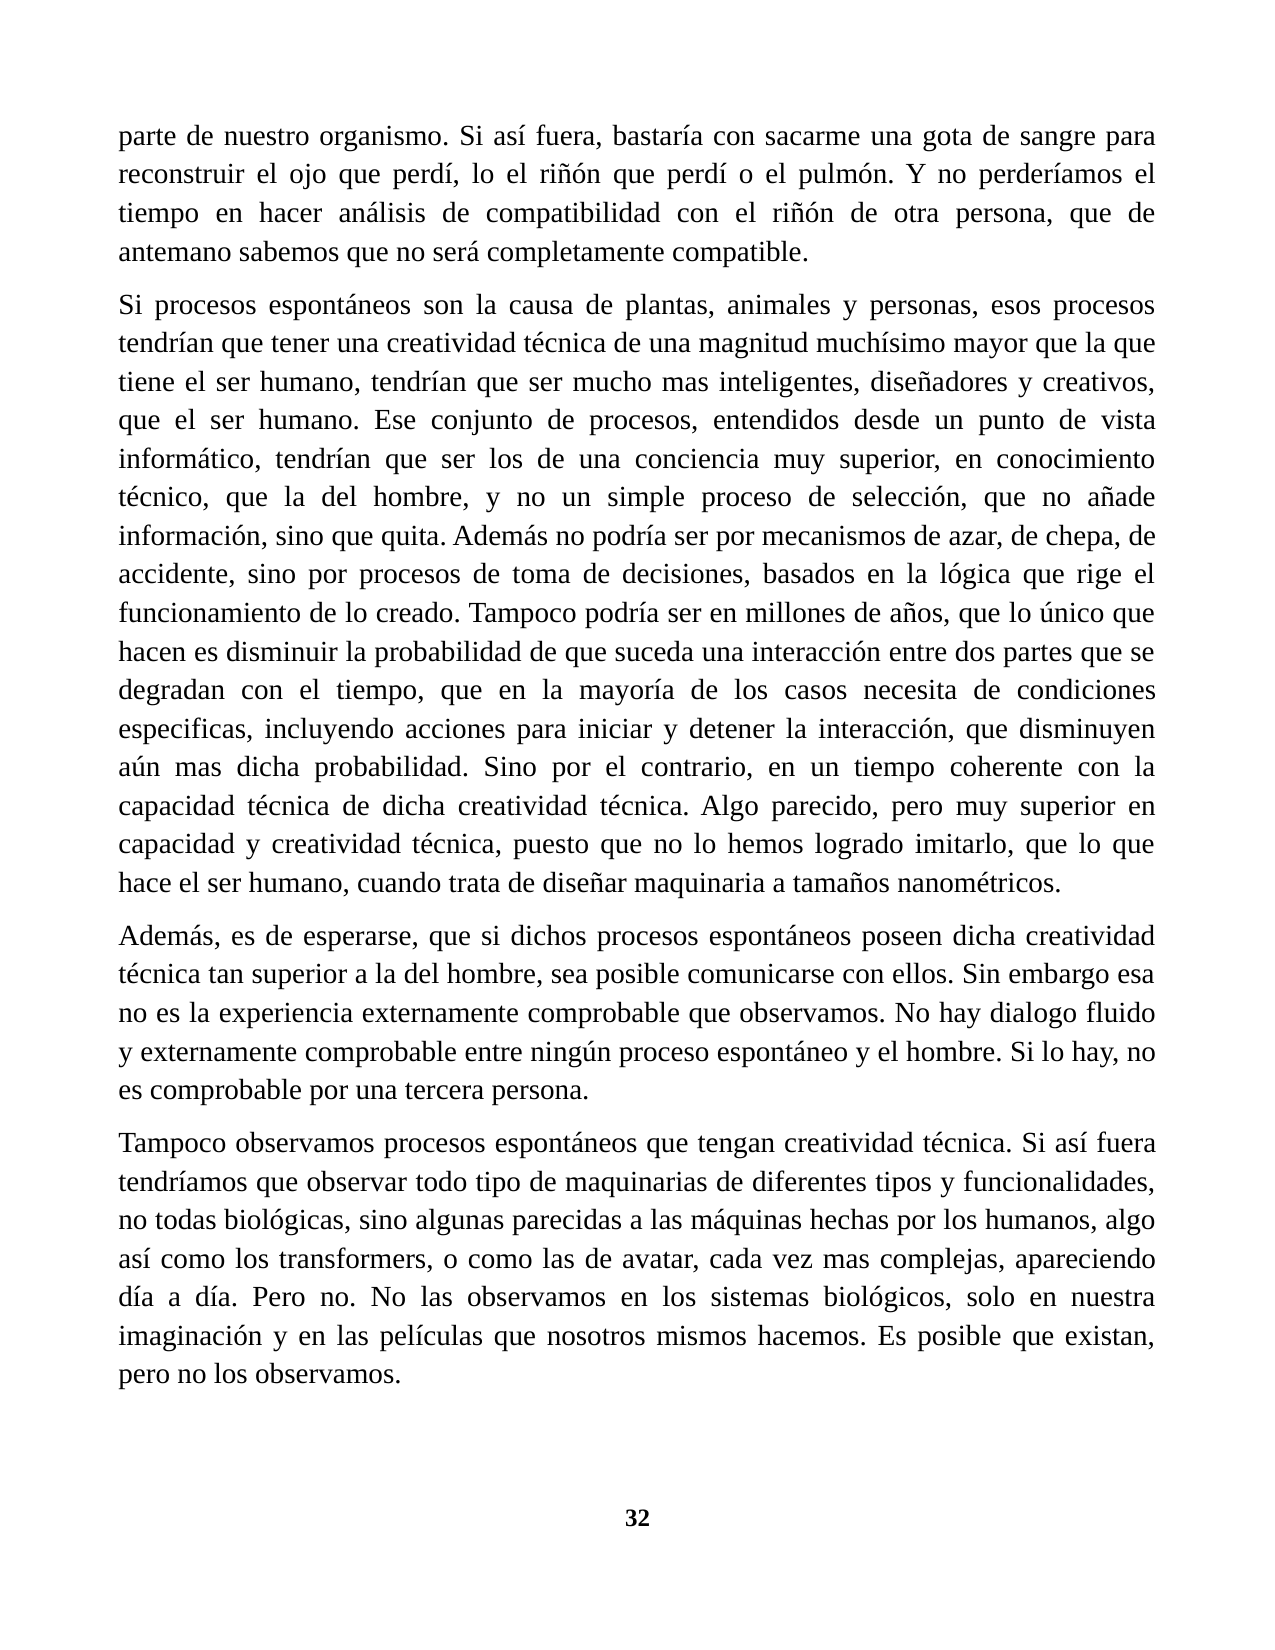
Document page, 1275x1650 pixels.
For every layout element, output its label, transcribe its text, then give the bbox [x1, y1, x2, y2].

text Si procesos espontáneos son la causa de plantas, animales y personas, esos procesos tendrían que tener una creatividad técnica de una magnitud muchísimo mayor que la que tiene el ser humano, tendrían que ser mucho mas inteligentes, diseñadores y creativos, que el ser humano. Ese conjunto de procesos, entendidos desde un punto de vista informático, tendrían que ser los de una conciencia muy superior, en conocimiento técnico, que la del hombre, y no un simple proceso de selección, que no añade información, sino que quita. Además no podría ser por mecanismos de azar, de chepa, de accidente, sino por procesos de toma de decisiones, basados en la lógica que rige el funcionamiento de lo creado. Tampoco podría ser en millones de años, que lo único que hacen es disminuir la probabilidad de que suceda una interacción entre dos partes que se degradan con el tiempo, que en la mayoría de los casos necesita de condiciones especificas, incluyendo acciones para iniciar y detener la interacción, que disminuyen aún mas dicha probabilidad. Sino por el contrario, en un tiempo coherente con la capacidad técnica de dicha creatividad técnica. Algo parecido, pero muy superior en capacidad y creatividad técnica, puesto que no lo hemos logrado imitarlo, que lo que hace el ser humano, cuando trata de diseñar maquinaria a tamaños nanométricos. [118, 287, 1157, 898]
text Además, es de esperarse, que si dichos procesos espontáneos poseen dicha creatividad técnica tan superior a la del hombre, sea posible comunicarse con ellos. Sin embargo esa no es la experiencia externamente comprobable que observamos. No hay dialogo fluido y externamente comprobable entre ningún proceso espontáneo y el hombre. Si lo hay, no es comprobable por una tercera persona. [118, 918, 1157, 1106]
text parte de nuestro organismo. Si así fuera, bastaría con sacarme una gota de sangre para reconstruir el ojo que perdí, lo el riñón que perdí o el pulmón. Y no perderíamos el tiempo en hacer análisis de compatibilidad con el riñón de otra persona, que de antemano sabemos que no será completamente compatible. [118, 118, 1157, 267]
text Tampoco observamos procesos espontáneos que tengan creatividad técnica. Si así fuera tendríamos que observar todo tipo de maquinarias de diferentes tipos y funcionalidades, no todas biológicas, sino algunas parecidas a las máquinas hechas por los humanos, algo así como los transformers, o como las de avatar, cada vez mas complejas, apareciendo día a día. Pero no. No las observamos en los sistemas biológicos, solo en nuestra imaginación y en las películas que nosotros mismos hacemos. Es posible que existan, pero no los observamos. [118, 1125, 1157, 1390]
